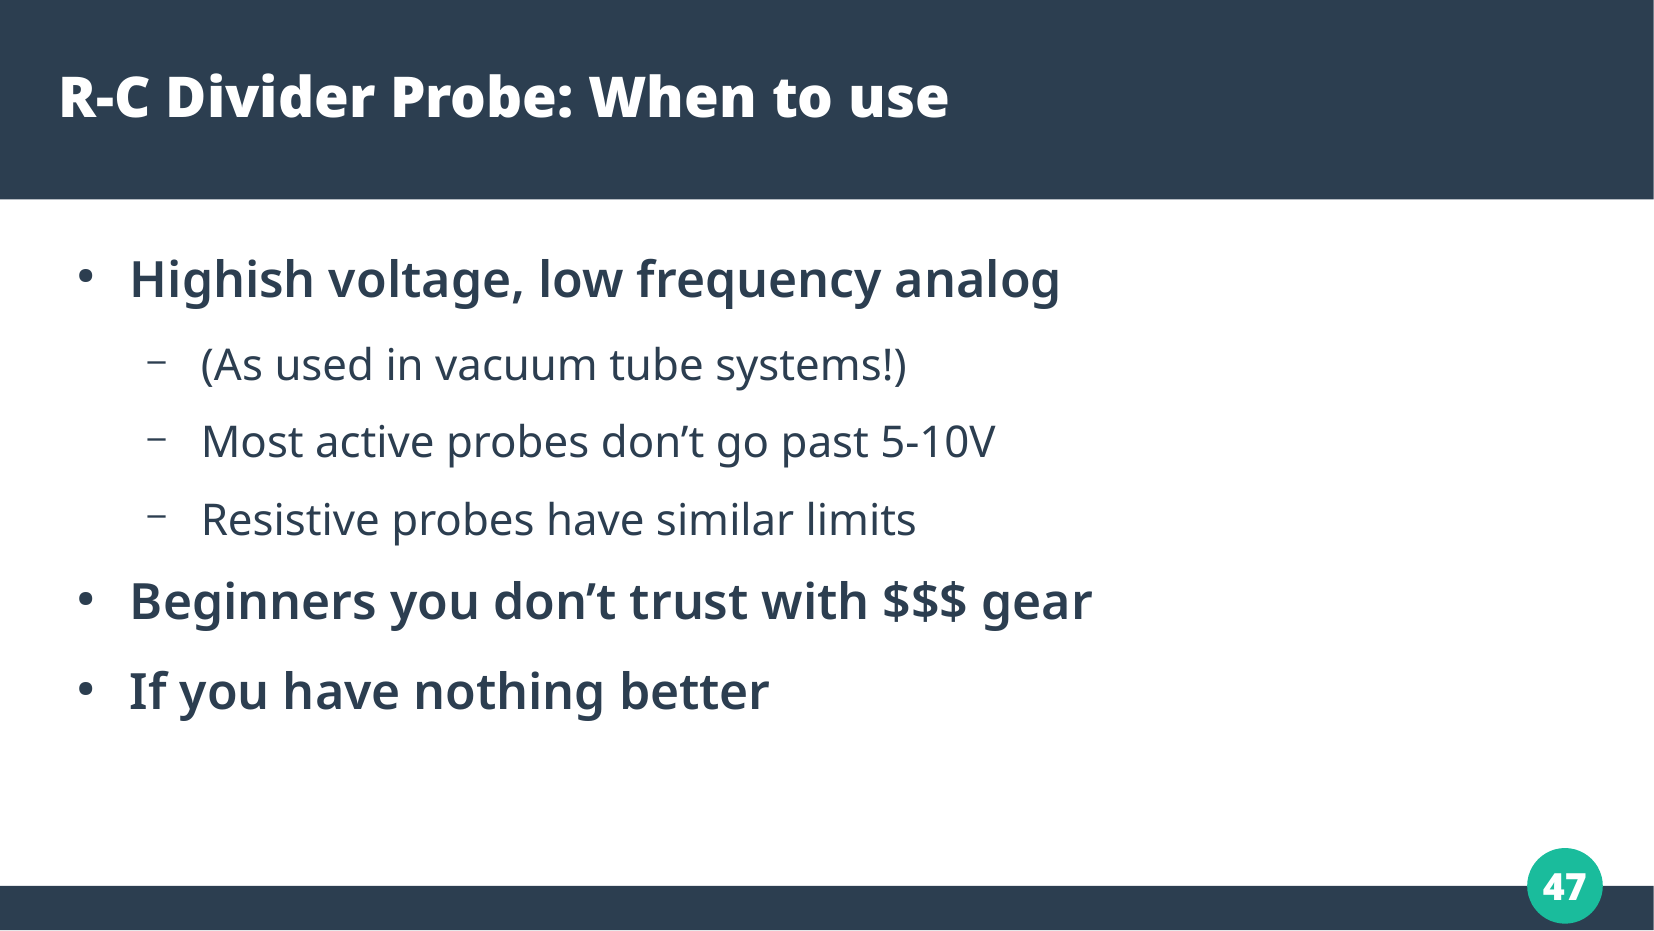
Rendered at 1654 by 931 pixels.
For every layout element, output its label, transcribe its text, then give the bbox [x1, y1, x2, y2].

title R-C Divider Probe: When to use [59, 37, 1595, 155]
list Highish voltage, low frequency analog (As used in vacuum tube systems!) Most active probes don’t go past 5-10V Resistive probes have similar limits Beginners you don’t trust with $$$ gear If you have nothing better [59, 243, 1595, 864]
